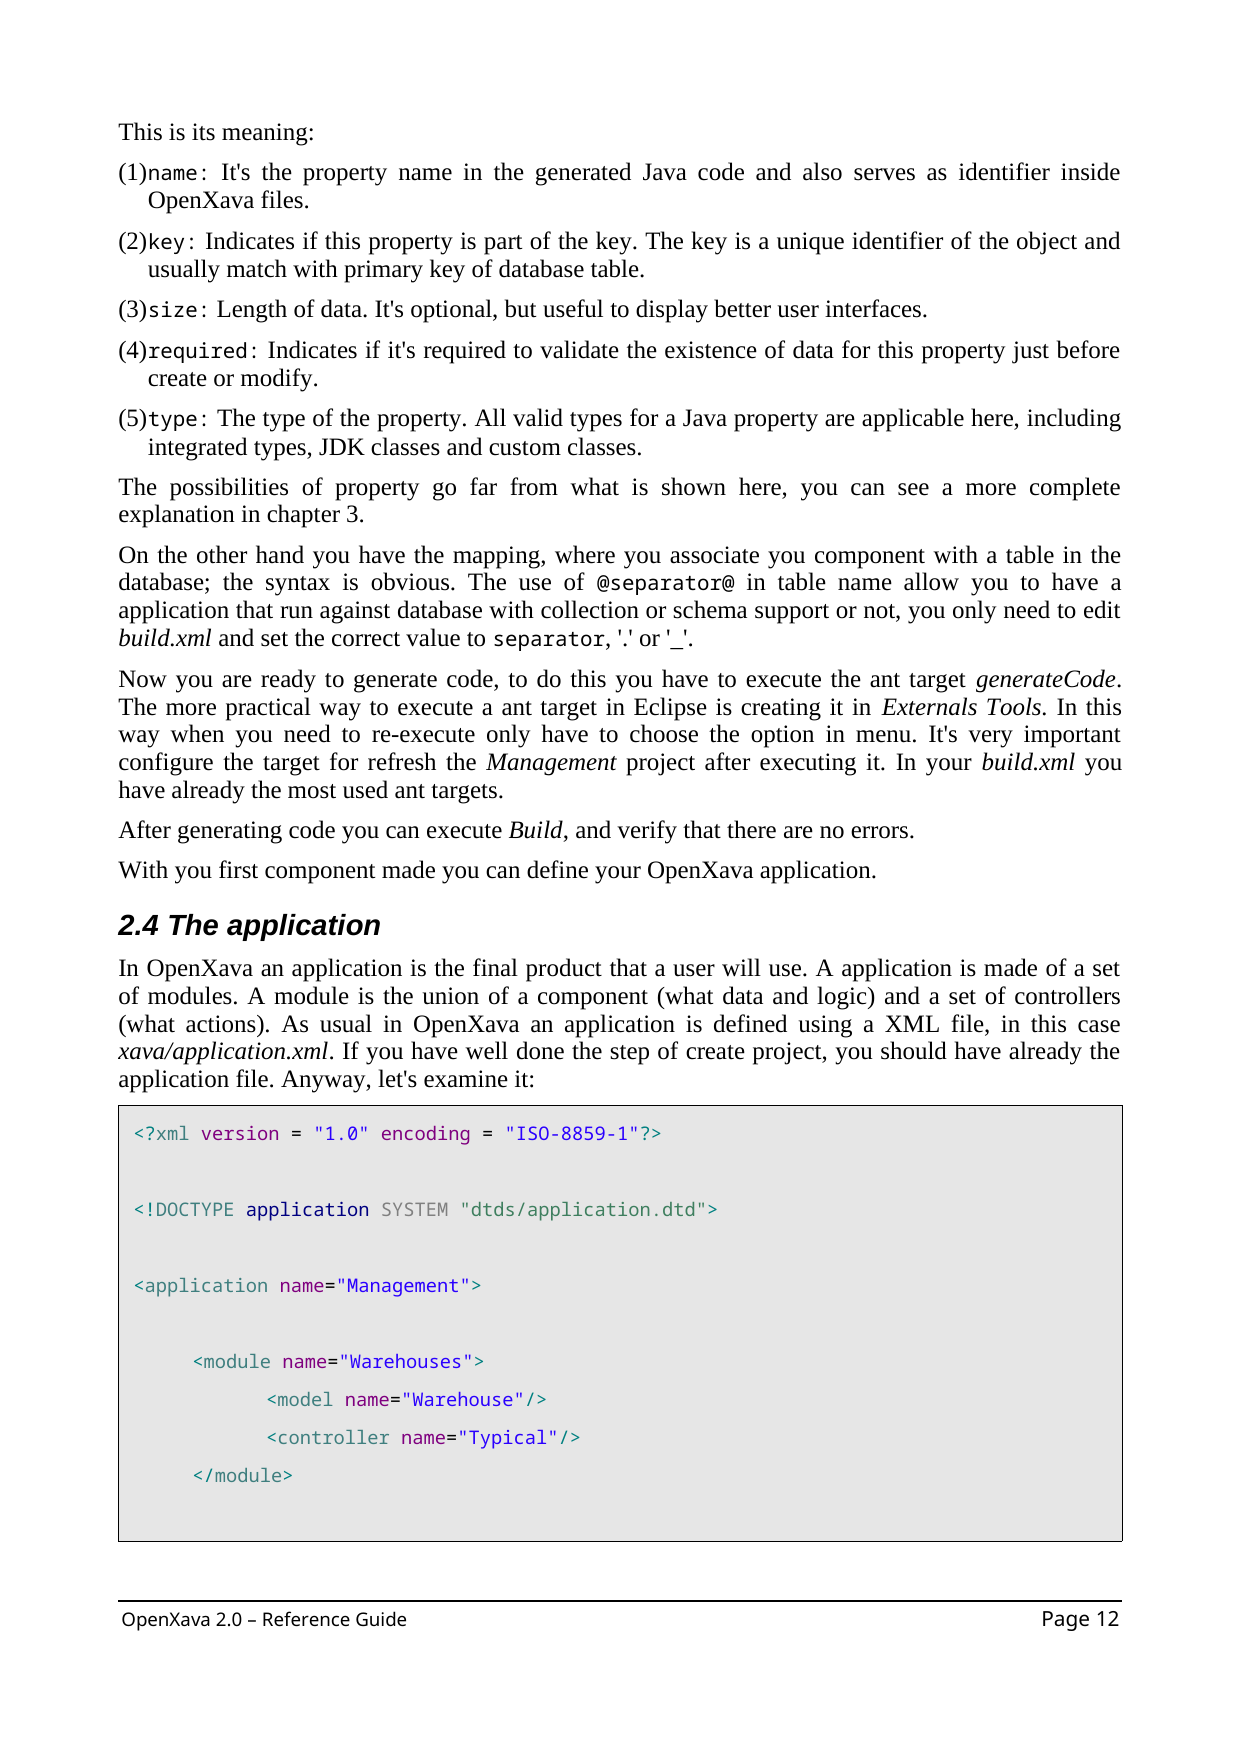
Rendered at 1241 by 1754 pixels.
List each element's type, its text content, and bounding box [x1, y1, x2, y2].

text <application name="Management"> [119, 1257, 1122, 1295]
text <?xml version = "1.0" encoding = "ISO-8859-1"?> [119, 1106, 1122, 1143]
text With you first component made you can define your OpenXava application. [118, 856, 1122, 884]
text <controller name="Typical"/> [119, 1409, 1122, 1447]
text The possibilities of property go far from what is shown here, you can see a more complete explanation in chapter 3. [118, 473, 1122, 528]
text Now you are ready to generate code, to do this you have to execute the ant target generateCode. The more practical way to execute a ant target in Eclipse is creating it in Externals Tools. In this way when you need to re-execute only have to choose the option in menu. It's very important configure the target for refresh the Management project after executing it. In your build.xml you have already the most used ant targets. [118, 665, 1122, 804]
list key: Indicates if this property is part of the key. The key is a unique identifier of the object and usually match with primary key of database table. [118, 227, 1122, 283]
list type: The type of the property. All valid types for a Java property are applicable here, including integrated types, JDK classes and custom classes. [118, 404, 1122, 460]
subtitle The application [118, 909, 1122, 942]
text <model name="Warehouse"/> [119, 1371, 1122, 1409]
text After generating code you can execute Build, and verify that there are no errors. [118, 816, 1122, 844]
text This is its meaning: [118, 118, 1122, 146]
list required: Indicates if it's required to validate the existence of data for this property just before create or modify. [118, 336, 1122, 392]
list size: Length of data. It's optional, but useful to display better user interfaces. [118, 295, 1122, 323]
list name: It's the property name in the generated Java code and also serves as identifier inside OpenXava files. [118, 158, 1122, 214]
text <!DOCTYPE application SYSTEM "dtds/application.dtd"> [119, 1181, 1122, 1219]
text On the other hand you have the mapping, where you associate you component with a table in the database; the syntax is obvious. The use of @separator@ in table name allow you to have a application that run against database with collection or schema support or not, you only need to edit build.xml and set the correct value to separator, '.' or '_'. [118, 541, 1122, 653]
text In OpenXava an application is the final product that a user will use. A application is made of a set of modules. A module is the union of a component (what data and logic) and a set of controllers (what actions). As usual in OpenXava an application is defined using a XML file, in this case xava/application.xml. If you have well done the step of create project, you should have already the application file. Anyway, let's examine it: [118, 954, 1122, 1093]
text <module name="Warehouses"> [119, 1333, 1122, 1371]
text </module> [119, 1447, 1122, 1486]
